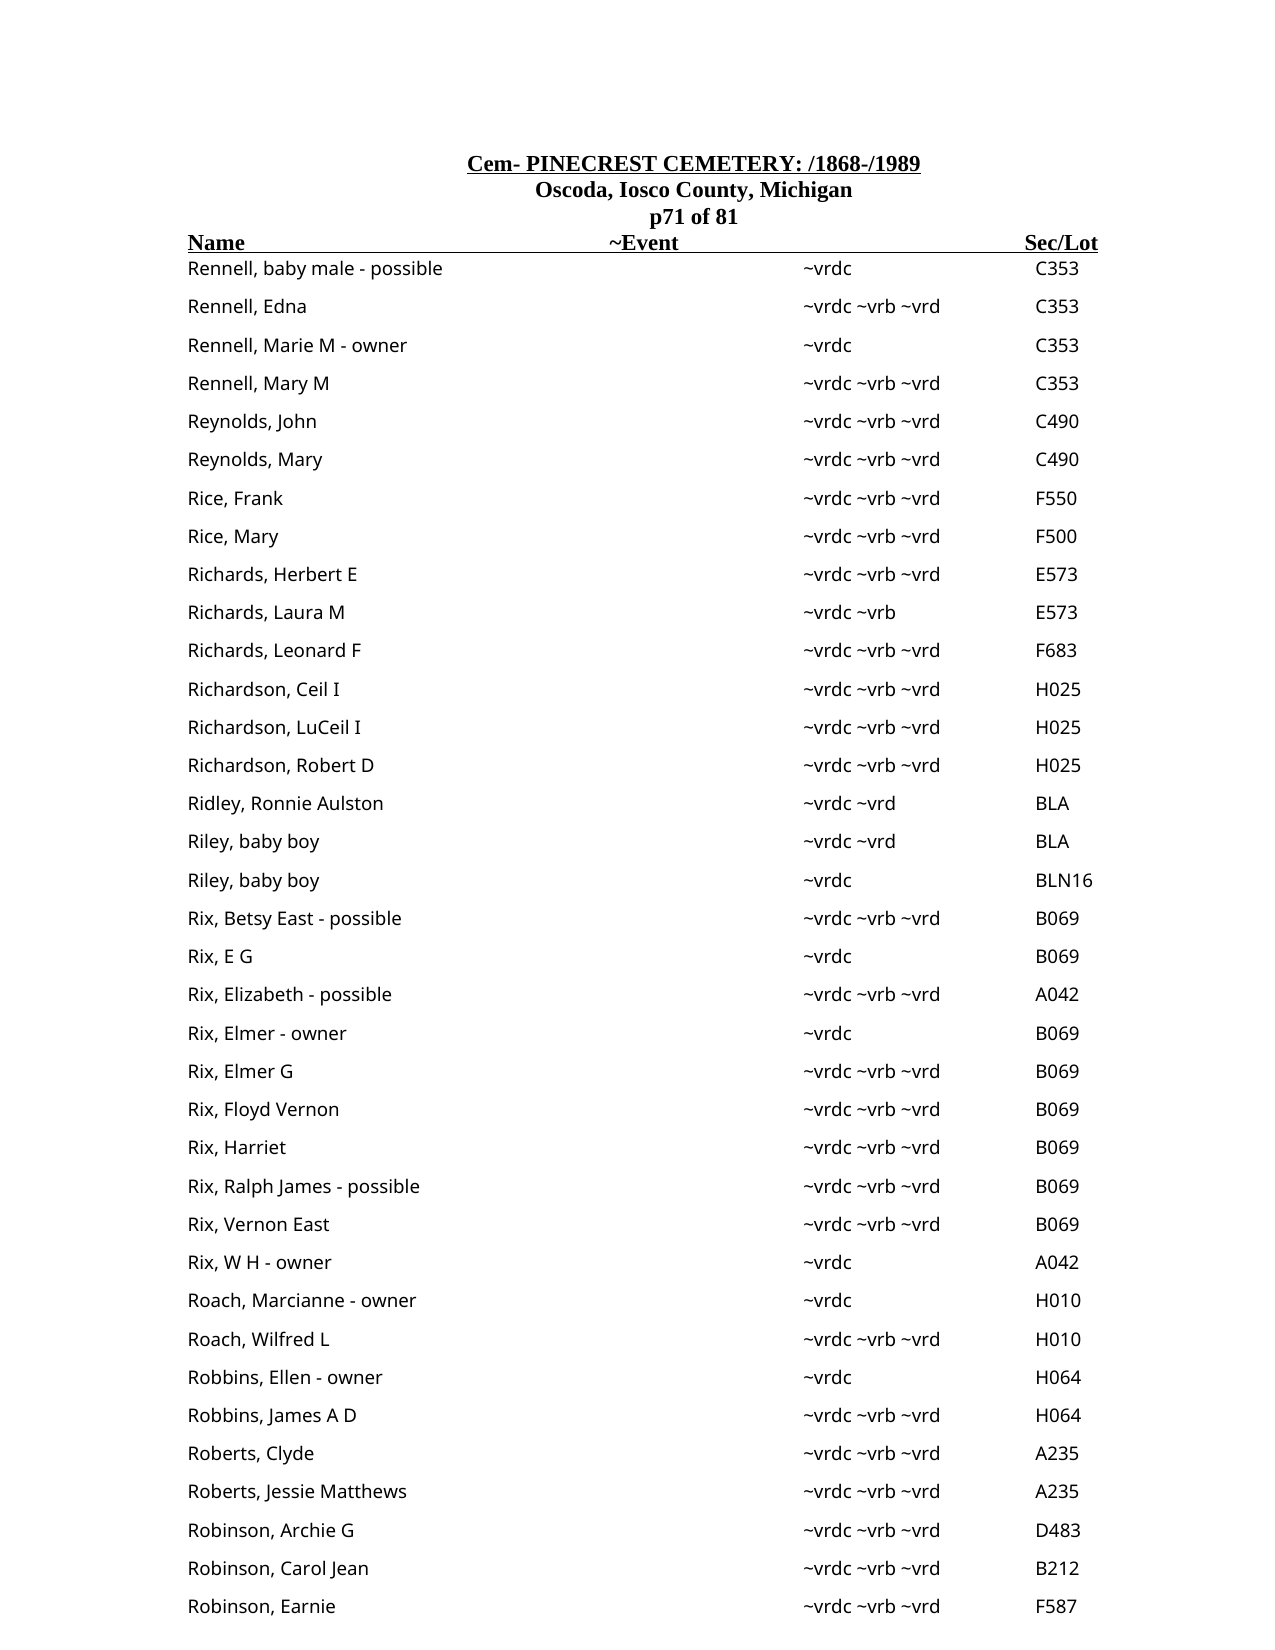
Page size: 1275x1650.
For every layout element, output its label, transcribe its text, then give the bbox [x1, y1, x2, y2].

text Riley, baby boy ~vrdc BLN16 [187, 867, 1200, 893]
text Rix, Betsy East - possible ~vrdc ~vrb ~vrd B069 [187, 905, 1200, 931]
text Rix, Elmer G ~vrdc ~vrb ~vrd B069 [187, 1058, 1200, 1084]
text Rix, Floyd Vernon ~vrdc ~vrb ~vrd B069 [187, 1096, 1200, 1122]
text Rix, Elmer - owner ~vrdc B069 [187, 1020, 1200, 1046]
text Rix, Elizabeth - possible ~vrdc ~vrb ~vrd A042 [187, 982, 1200, 1007]
text Rice, Frank ~vrdc ~vrb ~vrd F550 [187, 485, 1200, 510]
text Rix, Ralph James - possible ~vrdc ~vrb ~vrd B069 [187, 1173, 1200, 1198]
text Robinson, Archie G ~vrdc ~vrb ~vrd D483 [187, 1517, 1200, 1542]
text Richards, Leonard F ~vrdc ~vrb ~vrd F683 [187, 638, 1200, 663]
text Richardson, Robert D ~vrdc ~vrb ~vrd H025 [187, 752, 1200, 778]
text Roberts, Clyde ~vrdc ~vrb ~vrd A235 [187, 1441, 1200, 1466]
text Rennell, Marie M - owner ~vrdc C353 [187, 332, 1200, 357]
text Roach, Marcianne - owner ~vrdc H010 [187, 1288, 1200, 1313]
text Roach, Wilfred L ~vrdc ~vrb ~vrd H010 [187, 1326, 1200, 1351]
text Richardson, LuCeil I ~vrdc ~vrb ~vrd H025 [187, 714, 1200, 740]
text Robinson, Earnie ~vrdc ~vrb ~vrd F587 [187, 1593, 1200, 1619]
text Reynolds, John ~vrdc ~vrb ~vrd C490 [187, 408, 1200, 434]
text Richards, Laura M ~vrdc ~vrb E573 [187, 599, 1200, 625]
text Rennell, Mary M ~vrdc ~vrb ~vrd C353 [187, 370, 1200, 396]
text Riley, baby boy ~vrdc ~vrd BLA [187, 829, 1200, 854]
text Rix, Harriet ~vrdc ~vrb ~vrd B069 [187, 1135, 1200, 1160]
text Reynolds, Mary ~vrdc ~vrb ~vrd C490 [187, 447, 1200, 472]
text Roberts, Jessie Matthews ~vrdc ~vrb ~vrd A235 [187, 1479, 1200, 1504]
text Richards, Herbert E ~vrdc ~vrb ~vrd E573 [187, 561, 1200, 587]
text Rix, Vernon East ~vrdc ~vrb ~vrd B069 [187, 1211, 1200, 1237]
text Rennell, baby male - possible ~vrdc C353 [187, 255, 1200, 281]
text Ridley, Ronnie Aulston ~vrdc ~vrd BLA [187, 791, 1200, 816]
text Rix, W H - owner ~vrdc A042 [187, 1249, 1200, 1275]
text Robbins, James A D ~vrdc ~vrb ~vrd H064 [187, 1402, 1200, 1428]
text Robbins, Ellen - owner ~vrdc H064 [187, 1364, 1200, 1389]
text Rice, Mary ~vrdc ~vrb ~vrd F500 [187, 523, 1200, 548]
text Rix, E G ~vrdc B069 [187, 943, 1200, 969]
text Robinson, Carol Jean ~vrdc ~vrb ~vrd B212 [187, 1555, 1200, 1581]
text Rennell, Edna ~vrdc ~vrb ~vrd C353 [187, 294, 1200, 319]
text Richardson, Ceil I ~vrdc ~vrb ~vrd H025 [187, 676, 1200, 701]
